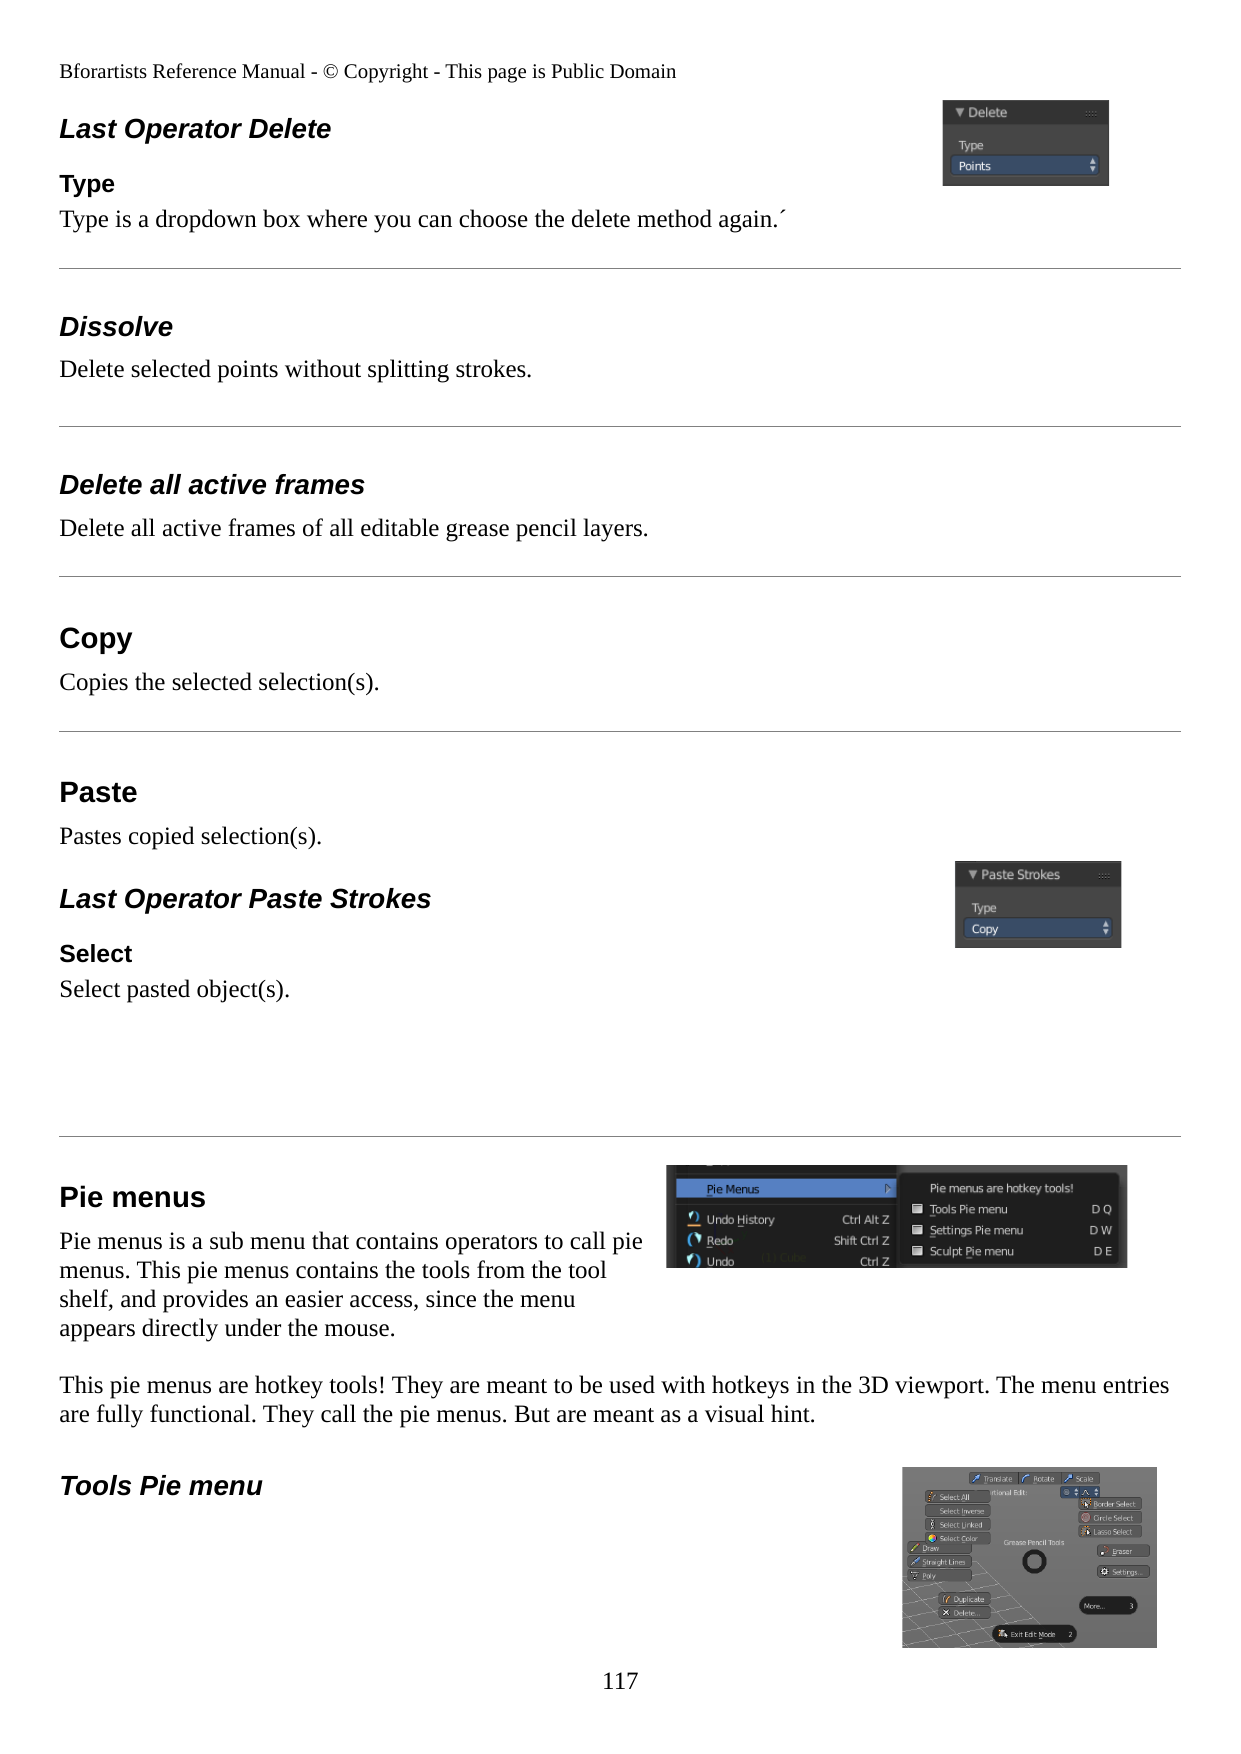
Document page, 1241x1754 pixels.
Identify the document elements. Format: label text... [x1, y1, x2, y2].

subtitle Select [59, 939, 1181, 968]
subtitle [1157, 1469, 1181, 1501]
text Copies the selected selection(s). [59, 667, 1181, 696]
text Delete selected points without splitting strokes. [59, 354, 1181, 383]
subtitle Paste [59, 775, 1181, 808]
subtitle Type [59, 169, 1181, 198]
text Delete all active frames of all editable grease pencil layers. [59, 513, 1181, 542]
subtitle Delete all active frames [59, 468, 1181, 500]
picture [954, 861, 1122, 948]
subtitle [1128, 1180, 1181, 1214]
picture [666, 1165, 1128, 1268]
subtitle [1110, 113, 1181, 144]
text Pastes copied selection(s). [59, 821, 1181, 850]
subtitle Tools Pie menu [59, 1469, 902, 1501]
text Select pasted object(s). [59, 974, 1181, 1003]
subtitle [1122, 883, 1181, 914]
picture [942, 100, 1110, 186]
subtitle Copy [59, 621, 1181, 654]
text This pie menus are hotkey tools! They are meant to be used with hotkeys in the 3D viewport. The menu entries are fully functional. They call the pie menus. But are meant as a visual hint. [59, 1370, 1181, 1428]
subtitle Last Operator Delete [59, 113, 942, 144]
subtitle Last Operator Paste Strokes [59, 883, 954, 914]
picture [902, 1467, 1157, 1648]
subtitle Dissolve [59, 310, 1181, 342]
text Type is a dropdown box where you can choose the delete method again.´ [59, 204, 1181, 233]
text Pie menus is a sub menu that contains operators to call pie menus. This pie menus contains the tools from the tool shelf, and provides an easier access, since the menu appears directly under the mouse. [59, 1226, 1181, 1341]
subtitle Pie menus [59, 1180, 666, 1214]
